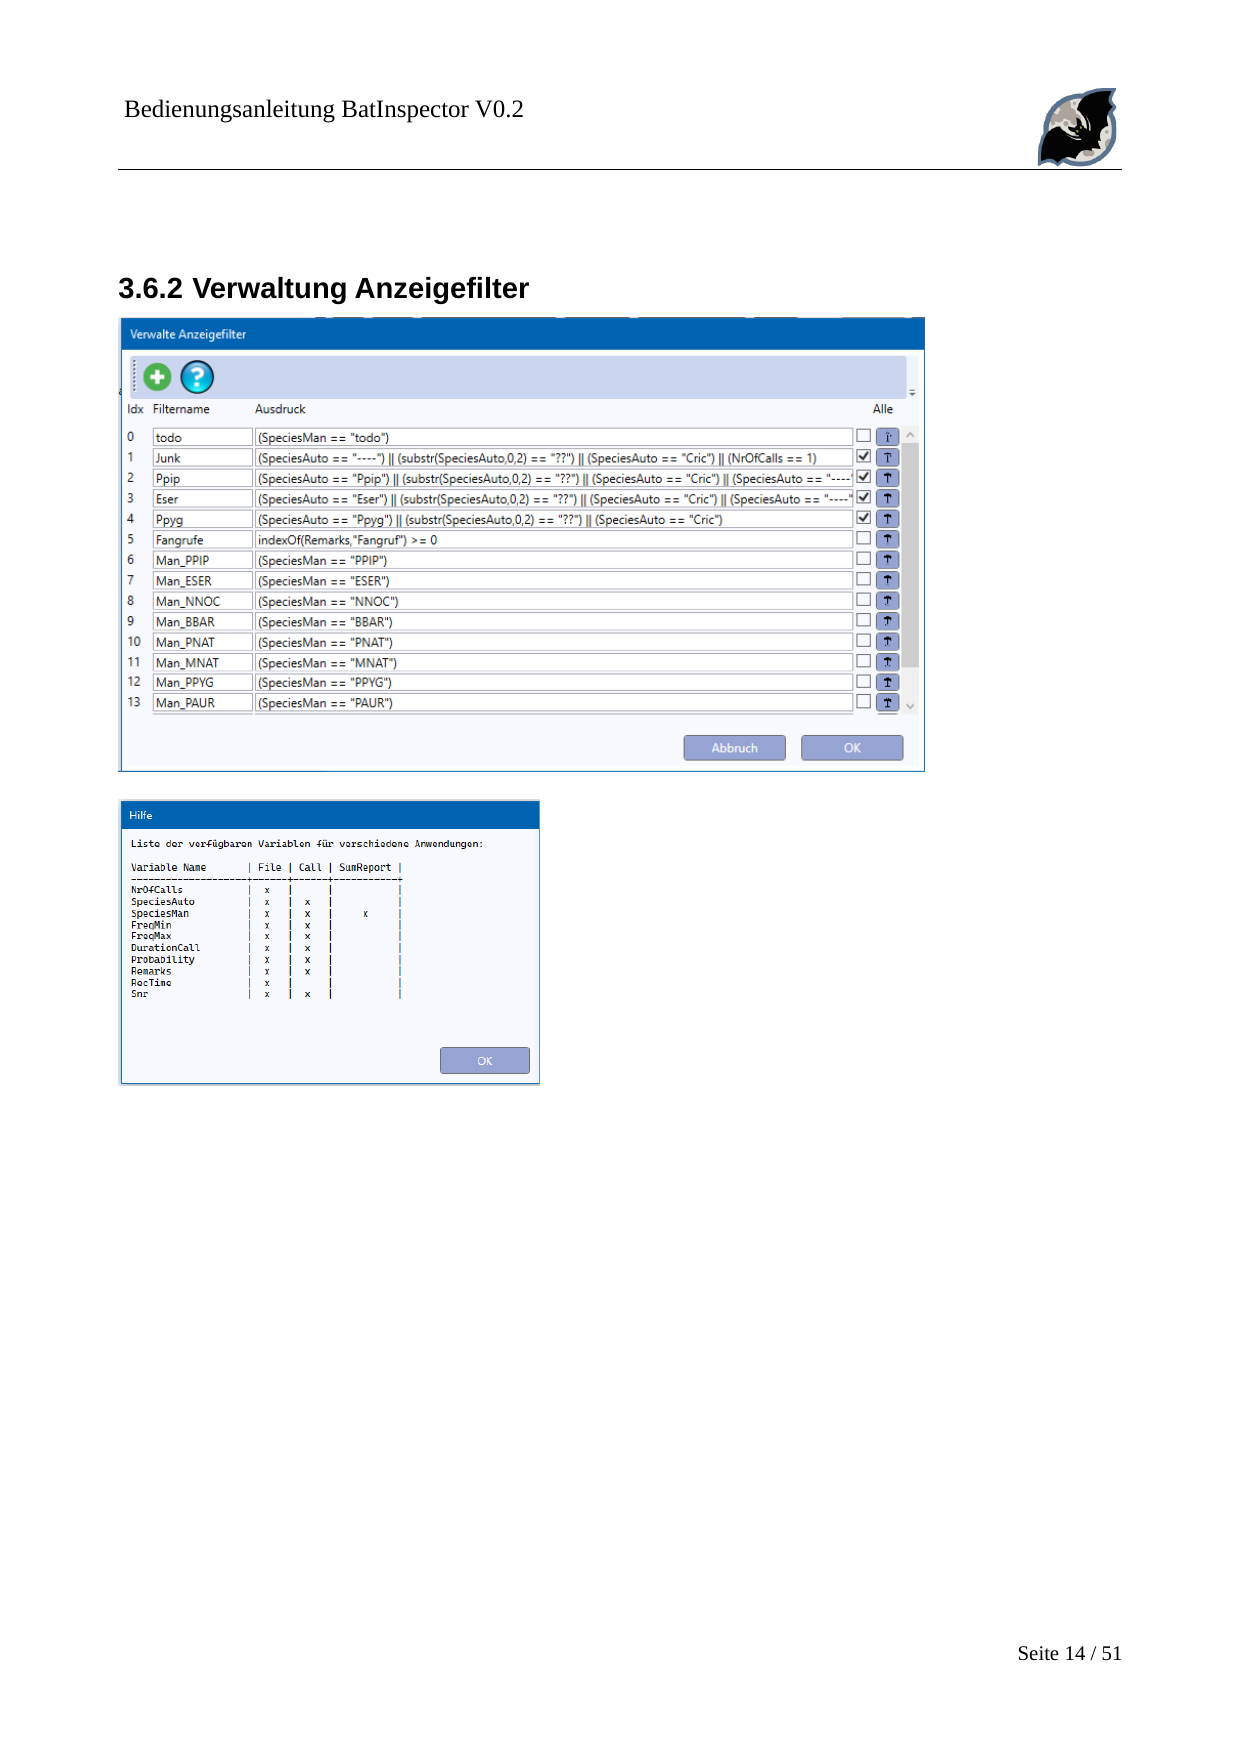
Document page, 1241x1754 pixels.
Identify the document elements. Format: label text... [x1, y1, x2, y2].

picture [118, 317, 925, 772]
subtitle Verwaltung Anzeigefilter [118, 272, 1122, 305]
picture [1037, 88, 1117, 167]
picture [118, 799, 540, 1086]
